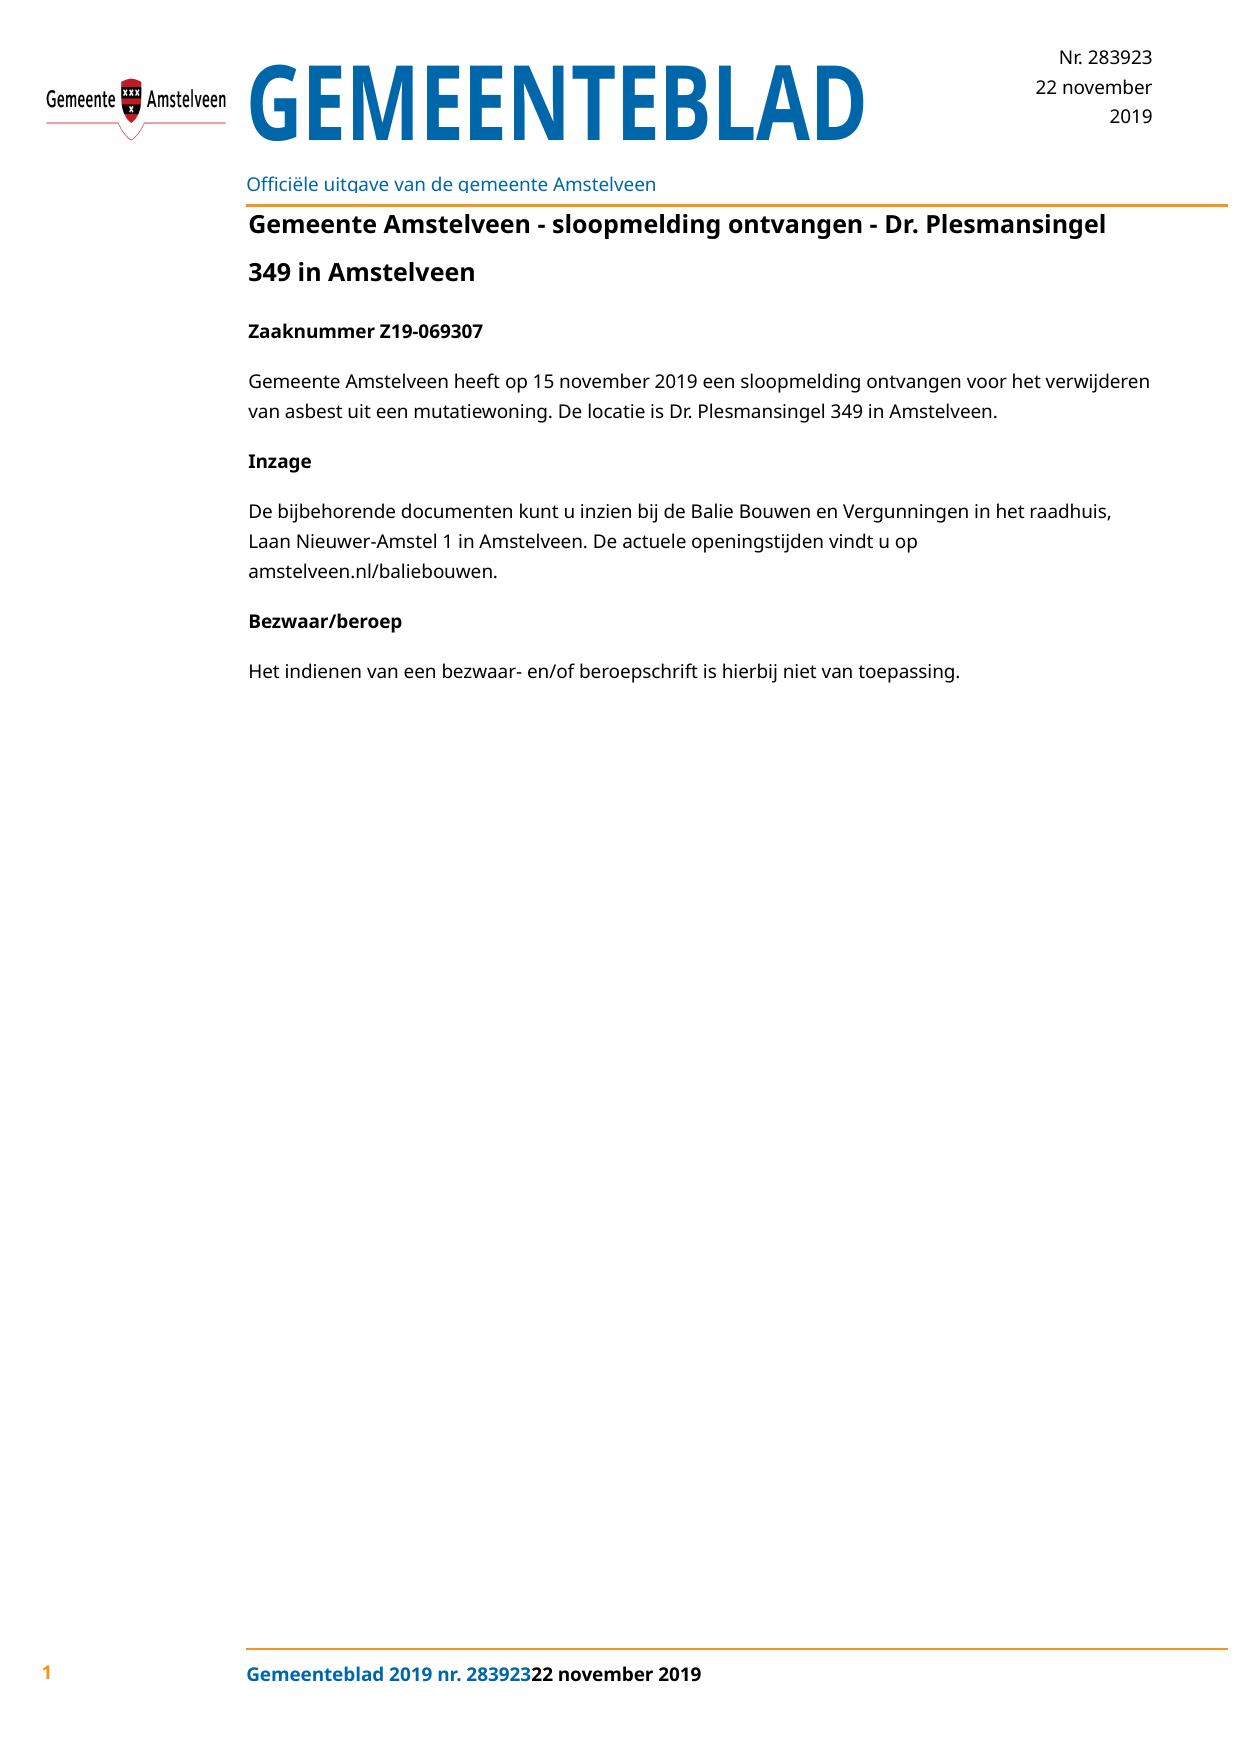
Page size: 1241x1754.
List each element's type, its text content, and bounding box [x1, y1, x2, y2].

text De bijbehorende documenten kunt u inzien bij de Balie Bouwen en Vergunningen in het raadhuis, Laan Nieuwer-Amstel 1 in Amstelveen. De actuele openingstijden vindt u op amstelveen.nl/baliebouwen. [248, 499, 1152, 584]
picture [41, 47, 231, 172]
text Het indienen van een bezwaar- en/of beroepschrift is hierbij niet van toepassing. [248, 659, 1152, 684]
text Gemeente Amstelveen - sloopmelding ontvangen - Dr. Plesmansingel 349 in Amstelveen [248, 207, 1152, 288]
text Gemeente Amstelveen heeft op 15 november 2019 een sloopmelding ontvangen voor het verwijderen van asbest uit een mutatiewoning. De locatie is Dr. Plesmansingel 349 in Amstelveen. [248, 368, 1152, 424]
text Zaaknummer Z19-069307 [248, 318, 1152, 344]
text Inzage [248, 448, 1152, 474]
text Bezwaar/beroep [248, 608, 1152, 634]
